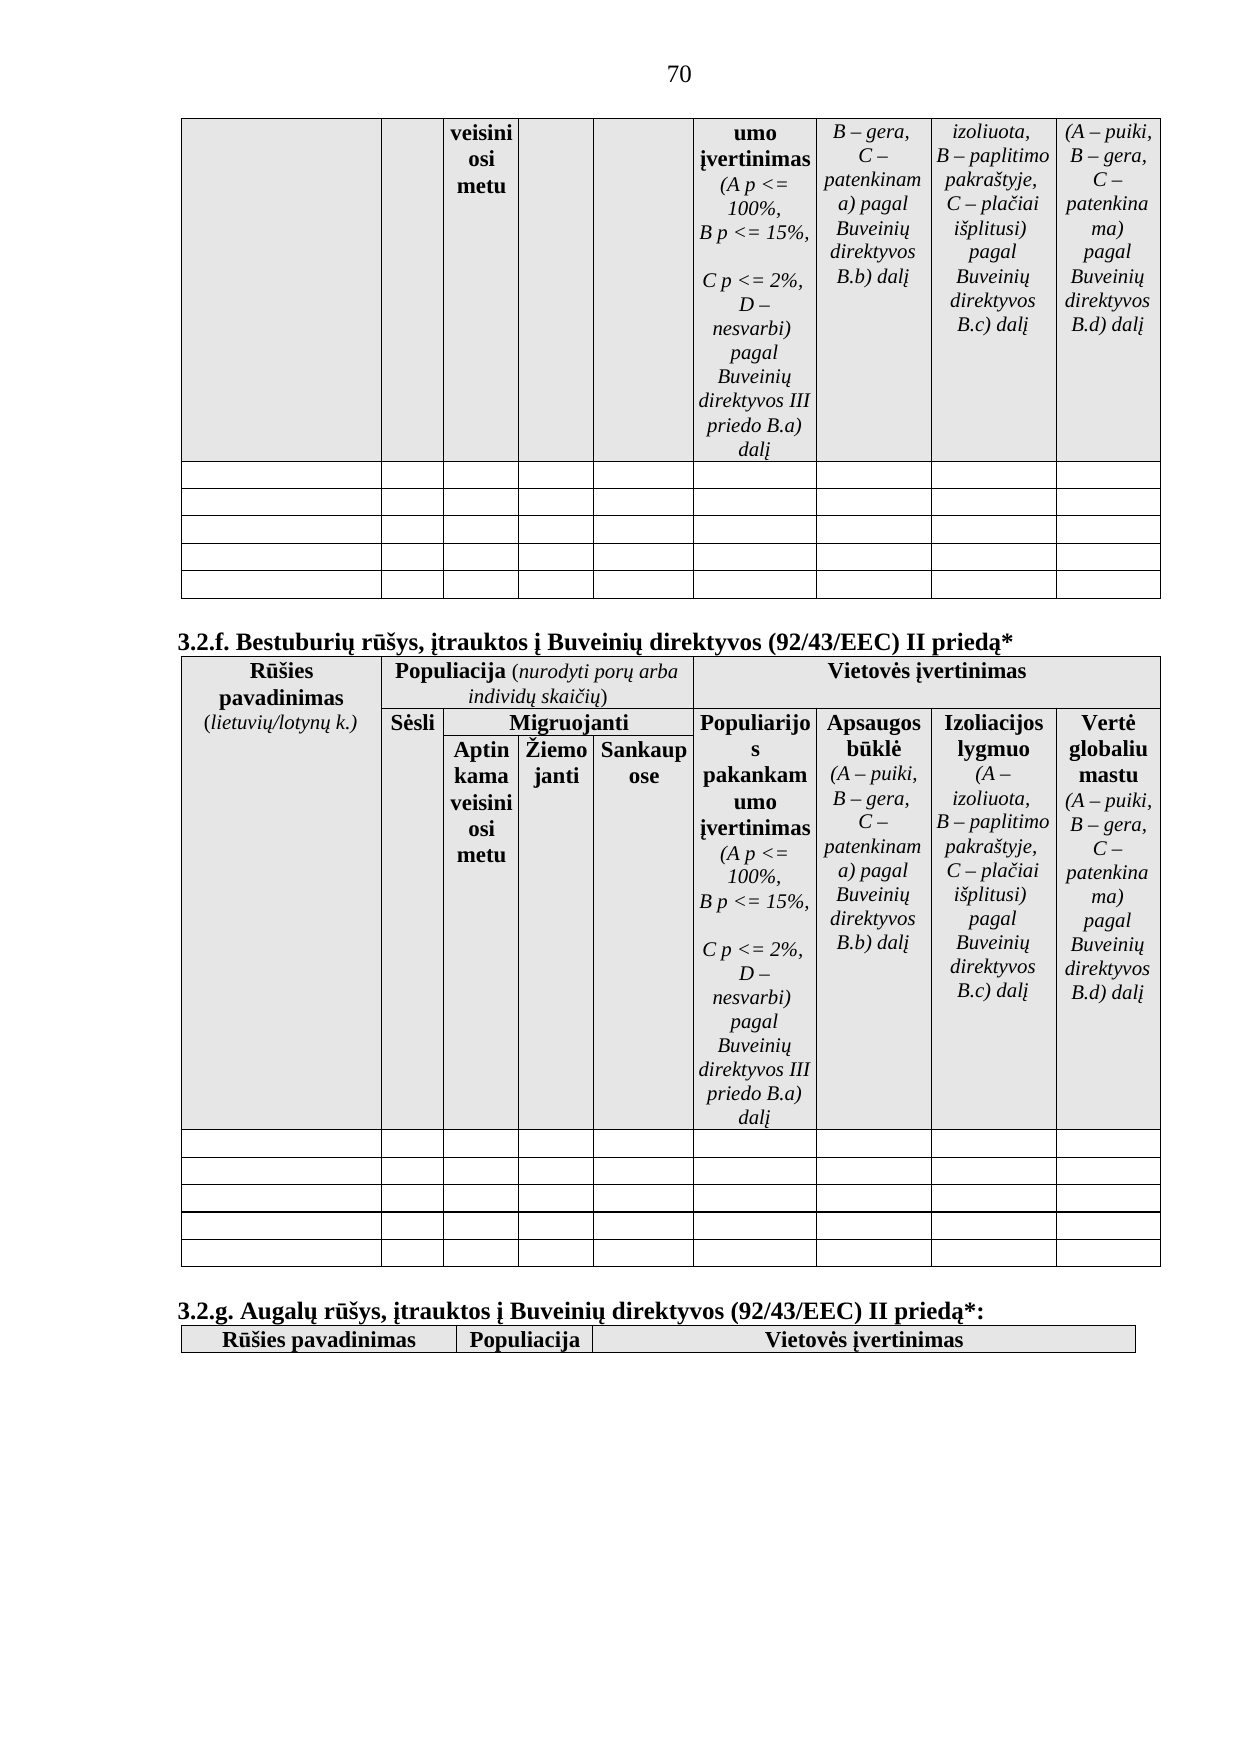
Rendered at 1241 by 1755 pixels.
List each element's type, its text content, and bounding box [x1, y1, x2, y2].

table_cell [932, 1158, 1056, 1184]
table_cell [382, 544, 443, 570]
table_cell [817, 1185, 931, 1211]
table_cell [1057, 1213, 1160, 1239]
table_cell [694, 489, 816, 515]
table_cell [1057, 462, 1160, 488]
table_cell [694, 516, 816, 543]
table_cell Sėsli [382, 709, 443, 1129]
table_cell [382, 119, 443, 461]
table_cell [932, 489, 1056, 515]
table_cell [519, 544, 593, 570]
table_cell [182, 1213, 381, 1239]
table_cell [594, 544, 693, 570]
table_cell [1057, 489, 1160, 515]
table_cell [817, 544, 931, 570]
table_cell [519, 1185, 593, 1211]
table_cell [182, 489, 381, 515]
table_header Vietovės įvertinimas [694, 657, 1160, 708]
table_cell [182, 1158, 381, 1184]
table_cell [594, 119, 693, 461]
table_header Populiacija [457, 1326, 592, 1352]
table_header Populiacija (nurodyti porų arba individų skaičių) [382, 657, 693, 708]
table_cell [444, 1240, 518, 1266]
table_cell [382, 1213, 443, 1239]
table_cell [382, 1158, 443, 1184]
table_header Rūšies pavadinimas (lietuvių/lotynų k.) [182, 657, 381, 1129]
table_cell [519, 1213, 593, 1239]
table_cell [182, 462, 381, 488]
text 3.2.f. Bestuburių rūšys, įtrauktos į Buveinių direktyvos (92/43/EEC) II priedą* [177, 627, 1181, 656]
table_cell izoliuota, B – paplitimo pakraštyje, C – plačiai išplitusi) pagal Buveinių direktyvos B.c) dalį [932, 119, 1056, 461]
table_cell [932, 1130, 1056, 1157]
table_cell [817, 1213, 931, 1239]
table_cell [817, 1158, 931, 1184]
table_cell [694, 571, 816, 598]
table_cell [182, 1130, 381, 1157]
table_cell Sankaupose [594, 736, 693, 1129]
table_cell [694, 1213, 816, 1239]
table_cell [932, 571, 1056, 598]
table_cell [519, 489, 593, 515]
table_cell [694, 1130, 816, 1157]
table_cell [519, 1158, 593, 1184]
table_header [182, 119, 381, 461]
table_cell [182, 1185, 381, 1211]
table_cell [817, 489, 931, 515]
table_cell [594, 1213, 693, 1239]
table_cell [519, 1130, 593, 1157]
table_cell umo įvertinimas (A p <= 100%, B p <= 15%, C p <= 2%, D – nesvarbi) pagal Buveinių direktyvos III priedo B.a) dalį [694, 119, 816, 461]
table_cell Žiemojanti [519, 736, 593, 1129]
table_cell [519, 516, 593, 543]
table_cell [932, 516, 1056, 543]
table_cell [932, 544, 1056, 570]
table_cell [382, 462, 443, 488]
table_cell [817, 1130, 931, 1157]
table_cell [932, 462, 1056, 488]
table_cell [444, 544, 518, 570]
table_cell [182, 544, 381, 570]
table_cell [382, 1185, 443, 1211]
table_cell [817, 462, 931, 488]
table_cell [594, 1185, 693, 1211]
table_cell [444, 1213, 518, 1239]
table_cell [182, 1240, 381, 1266]
table_cell [694, 462, 816, 488]
table_cell [1057, 1158, 1160, 1184]
table_cell Migruojanti [444, 709, 693, 735]
table_cell [694, 1158, 816, 1184]
table_cell veisiniosi metu [444, 119, 518, 461]
table_cell [1057, 1240, 1160, 1266]
table_cell [1057, 516, 1160, 543]
table_cell Vertė globaliu mastu (A – puiki, B – gera, C – patenkinama) pagal Buveinių direktyvos B.d) dalį [1057, 709, 1160, 1129]
table_cell [1057, 571, 1160, 598]
table_cell [382, 1240, 443, 1266]
table_cell [382, 516, 443, 543]
table_cell Aptinkama veisiniosi metu [444, 736, 518, 1129]
table_header Rūšies pavadinimas [182, 1326, 456, 1352]
table_cell [444, 489, 518, 515]
table_cell Apsaugos būklė (A – puiki, B – gera, C – patenkinama) pagal Buveinių direktyvos B.b) dalį [817, 709, 931, 1129]
table_cell [382, 571, 443, 598]
table_cell [444, 571, 518, 598]
table_cell [694, 1240, 816, 1266]
table_cell [594, 1158, 693, 1184]
table_cell [594, 1240, 693, 1266]
table_cell [1057, 1130, 1160, 1157]
table_cell [382, 489, 443, 515]
table_cell [1057, 544, 1160, 570]
table_cell [444, 1185, 518, 1211]
table_cell Populiarijos pakankamumo įvertinimas (A p <= 100%, B p <= 15%, C p <= 2%, D – nesvarbi) pagal Buveinių direktyvos III priedo B.a) dalį [694, 709, 816, 1129]
table_cell [594, 462, 693, 488]
table_cell [594, 571, 693, 598]
text 3.2.g. Augalų rūšys, įtrauktos į Buveinių direktyvos (92/43/EEC) II priedą*: [177, 1296, 1181, 1325]
table_cell [594, 1130, 693, 1157]
table_cell [519, 571, 593, 598]
table_cell [594, 516, 693, 543]
table_cell [444, 1130, 518, 1157]
table_cell B – gera, C – patenkinama) pagal Buveinių direktyvos B.b) dalį [817, 119, 931, 461]
table_cell (A – puiki, B – gera, C – patenkinama) pagal Buveinių direktyvos B.d) dalį [1057, 119, 1160, 461]
table_cell [694, 544, 816, 570]
table_cell [817, 1240, 931, 1266]
table_cell [817, 516, 931, 543]
table_cell [817, 571, 931, 598]
table_cell Izoliacijos lygmuo (A – izoliuota, B – paplitimo pakraštyje, C – plačiai išplitusi) pagal Buveinių direktyvos B.c) dalį [932, 709, 1056, 1129]
table_cell [932, 1213, 1056, 1239]
table_cell [594, 489, 693, 515]
table_cell [519, 1240, 593, 1266]
table_cell [932, 1185, 1056, 1211]
table_cell [694, 1185, 816, 1211]
table_cell [382, 1130, 443, 1157]
table_cell [444, 516, 518, 543]
table_cell [1057, 1185, 1160, 1211]
table_header Vietovės įvertinimas [593, 1326, 1135, 1352]
table_cell [932, 1240, 1056, 1266]
table_cell [519, 462, 593, 488]
table_cell [182, 571, 381, 598]
table_cell [519, 119, 593, 461]
table_cell [444, 1158, 518, 1184]
table_cell [444, 462, 518, 488]
table_cell [182, 516, 381, 543]
